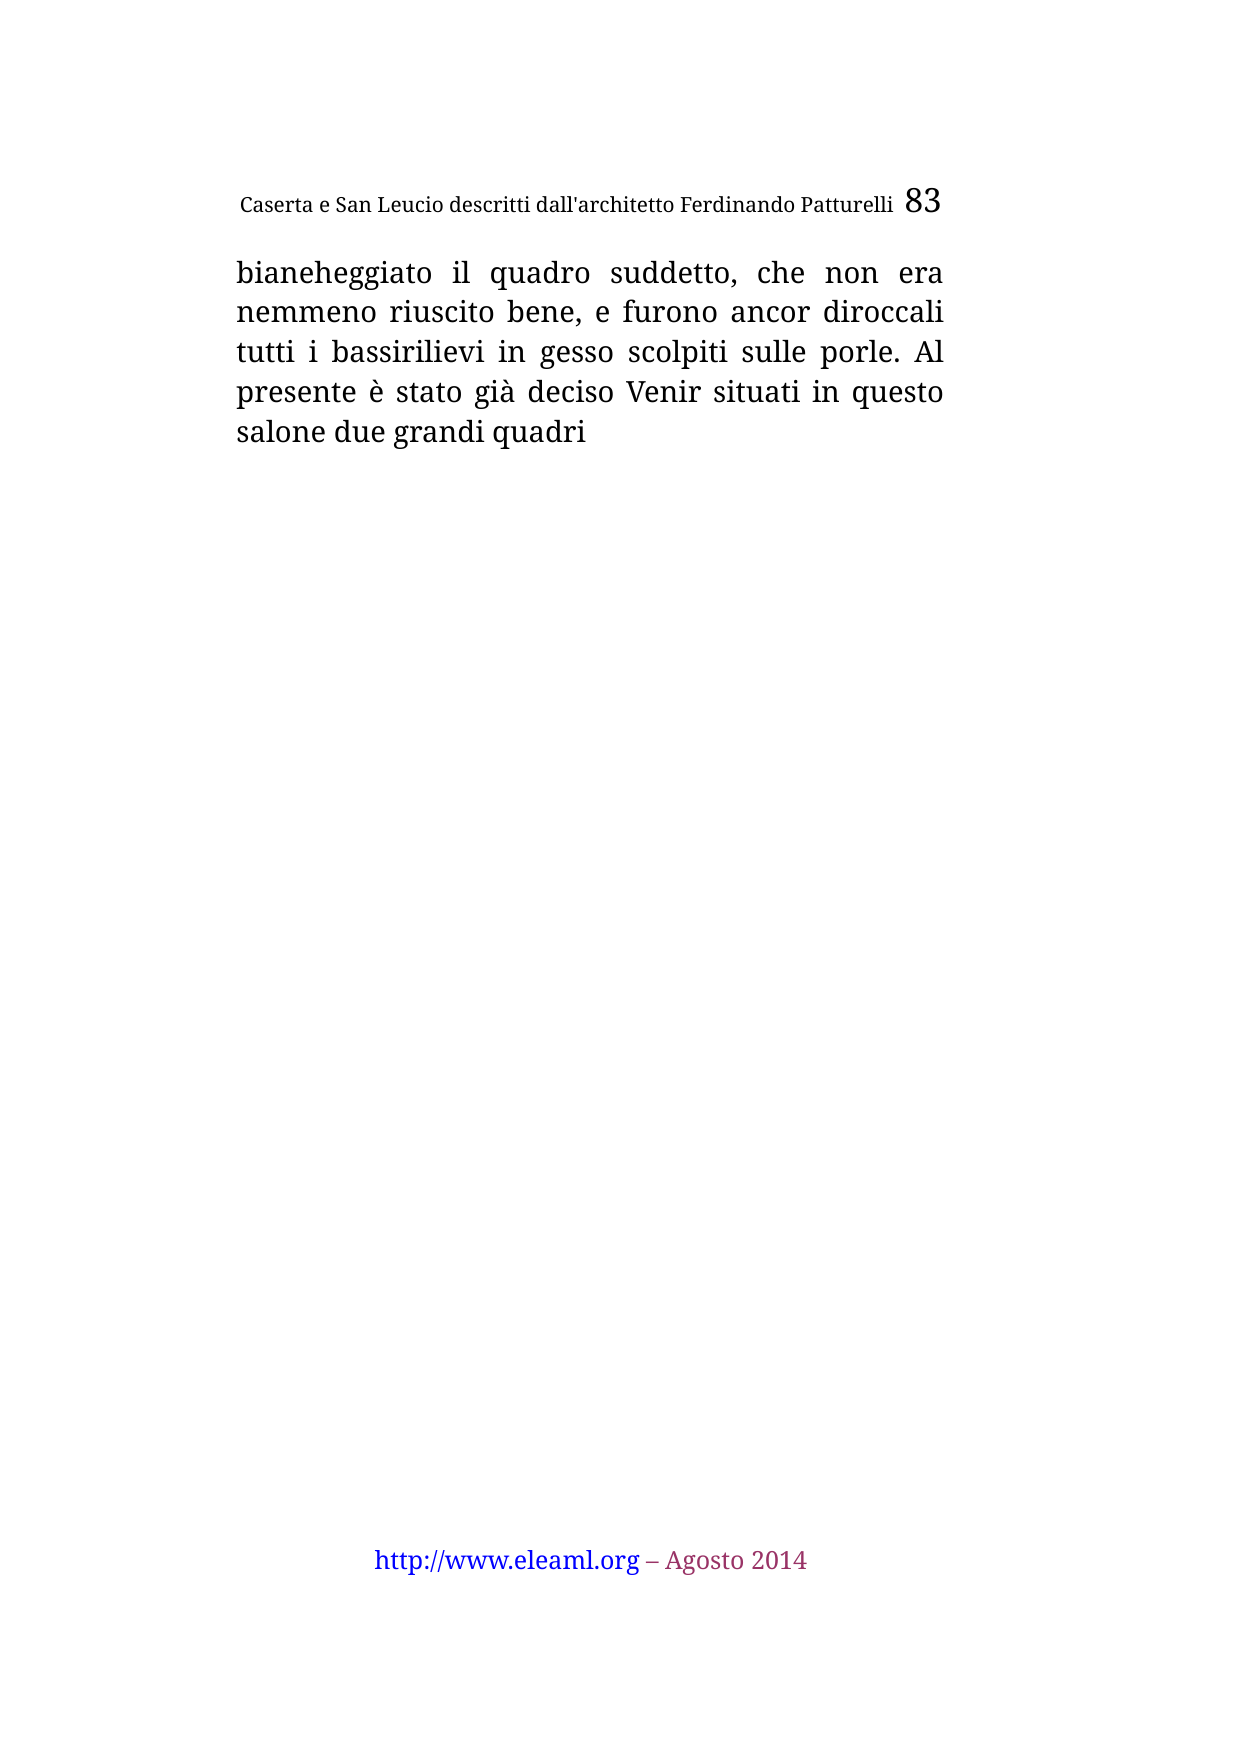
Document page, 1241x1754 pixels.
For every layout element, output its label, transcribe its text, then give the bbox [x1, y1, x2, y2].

text bianeheggiato il quadro suddetto, che non era nemmeno riuscito bene, e furono ancor diroccali tutti i bassirilievi in gesso scolpiti sulle porle. Al presente è stato già deciso Venir situati in questo salone due grandi quadri [236, 252, 945, 451]
